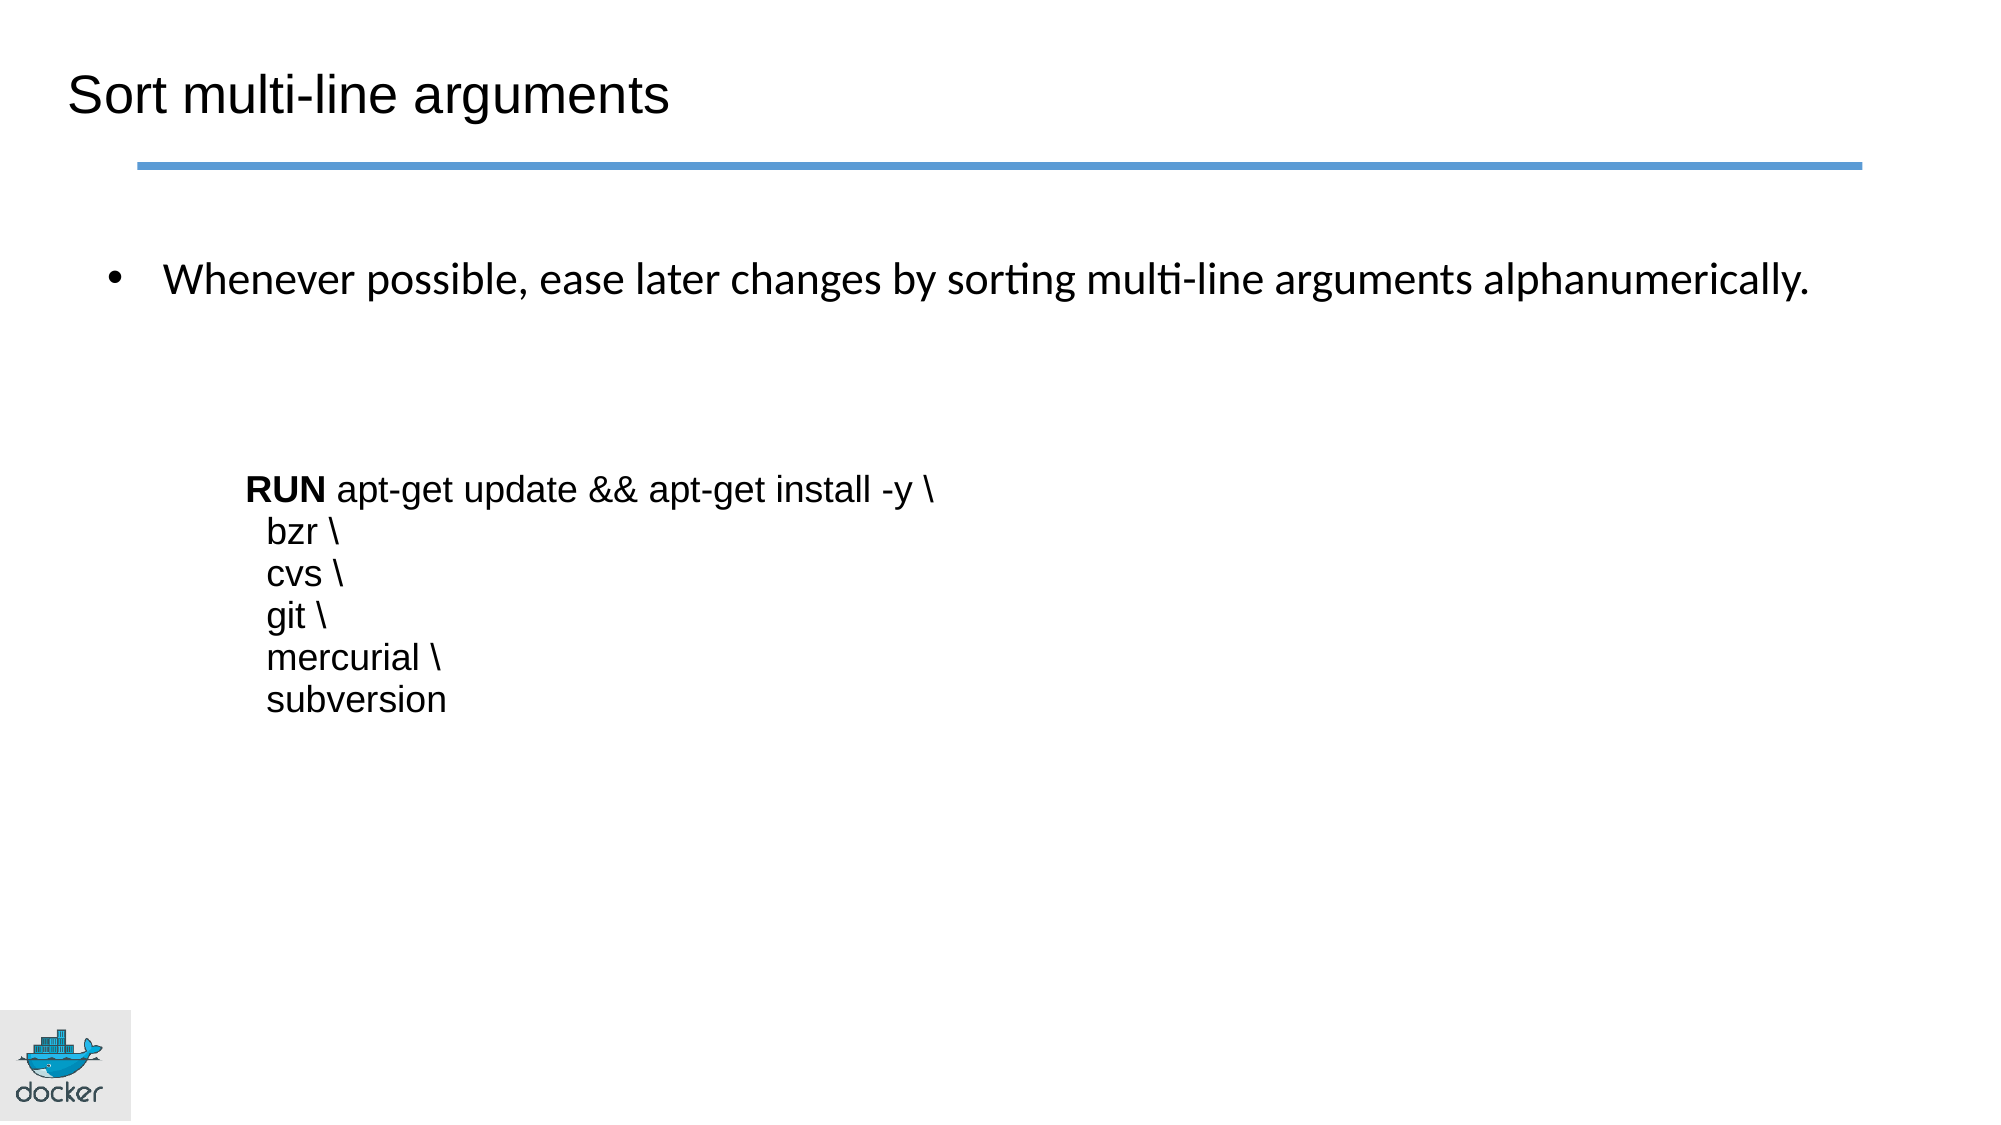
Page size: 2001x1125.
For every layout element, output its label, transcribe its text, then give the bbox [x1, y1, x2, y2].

text_box RUN apt-get update && apt-get install -y \ bzr \ cvs \ git \ mercurial \ subversion [230, 461, 1371, 729]
text_box Whenever possible, ease later changes by sorting multi-line arguments alphanumerically. [91, 241, 1892, 1052]
text_box Sort multi-line arguments [53, 51, 1043, 132]
picture [0, 1010, 131, 1121]
